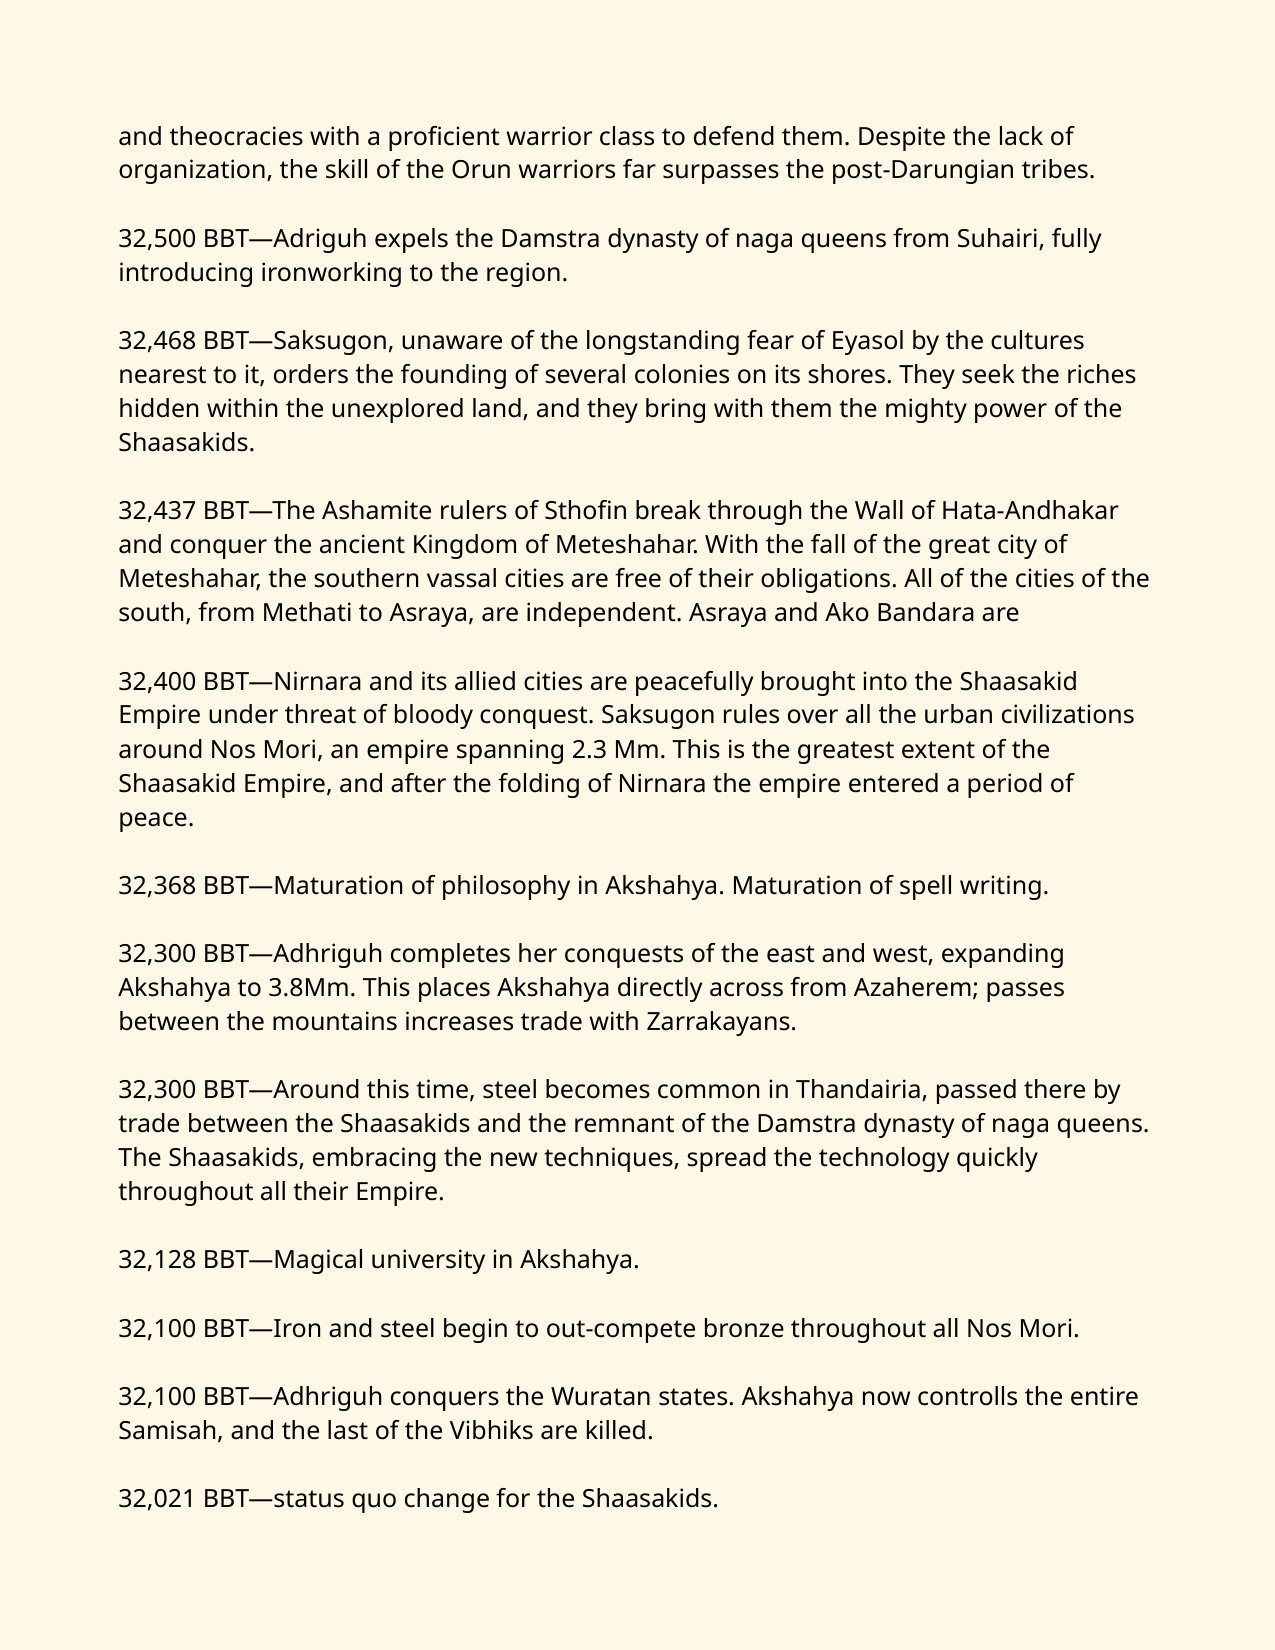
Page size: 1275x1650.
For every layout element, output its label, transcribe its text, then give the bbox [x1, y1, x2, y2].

text 32,128 BBT—Magical university in Akshahya. [118, 1242, 1157, 1276]
text 32,021 BBT—status quo change for the Shaasakids. [118, 1481, 1157, 1515]
text 32,100 BBT—Iron and steel begin to out-compete bronze throughout all Nos Mori. [118, 1310, 1157, 1344]
text and theocracies with a proficient warrior class to defend them. Despite the lack of organization, the skill of the Orun warriors far surpasses the post-Darungian tribes. [118, 118, 1157, 186]
text 32,300 BBT—Adhriguh completes her conquests of the east and west, expanding Akshahya to 3.8Mm. This places Akshahya directly across from Azaherem; passes between the mountains increases trade with Zarrakayans. [118, 936, 1157, 1038]
text 32,368 BBT—Maturation of philosophy in Akshahya. Maturation of spell writing. [118, 867, 1157, 902]
text 32,500 BBT—Adriguh expels the Damstra dynasty of naga queens from Suhairi, fully introducing ironworking to the region. [118, 220, 1157, 288]
text 32,468 BBT—Saksugon, unaware of the longstanding fear of Eyasol by the cultures nearest to it, orders the founding of several colonies on its shores. They seek the riches hidden within the unexplored land, and they bring with them the mighty power of the Shaasakids. [118, 322, 1157, 459]
text 32,437 BBT—The Ashamite rulers of Sthofin break through the Wall of Hata-Andhakar and conquer the ancient Kingdom of Meteshahar. With the fall of the great city of Meteshahar, the southern vassal cities are free of their obligations. All of the cities of the south, from Methati to Asraya, are independent. Asraya and Ako Bandara are [118, 493, 1157, 629]
text 32,100 BBT—Adhriguh conquers the Wuratan states. Akshahya now controlls the entire Samisah, and the last of the Vibhiks are killed. [118, 1378, 1157, 1447]
text 32,400 BBT—Nirnara and its allied cities are peacefully brought into the Shaasakid Empire under threat of bloody conquest. Saksugon rules over all the urban civilizations around Nos Mori, an empire spanning 2.3 Mm. This is the greatest extent of the Shaasakid Empire, and after the folding of Nirnara the empire entered a period of peace. [118, 663, 1157, 833]
text 32,300 BBT—Around this time, steel becomes common in Thandairia, passed there by trade between the Shaasakids and the remnant of the Damstra dynasty of naga queens. The Shaasakids, embracing the new techniques, spread the technology quickly throughout all their Empire. [118, 1072, 1157, 1208]
